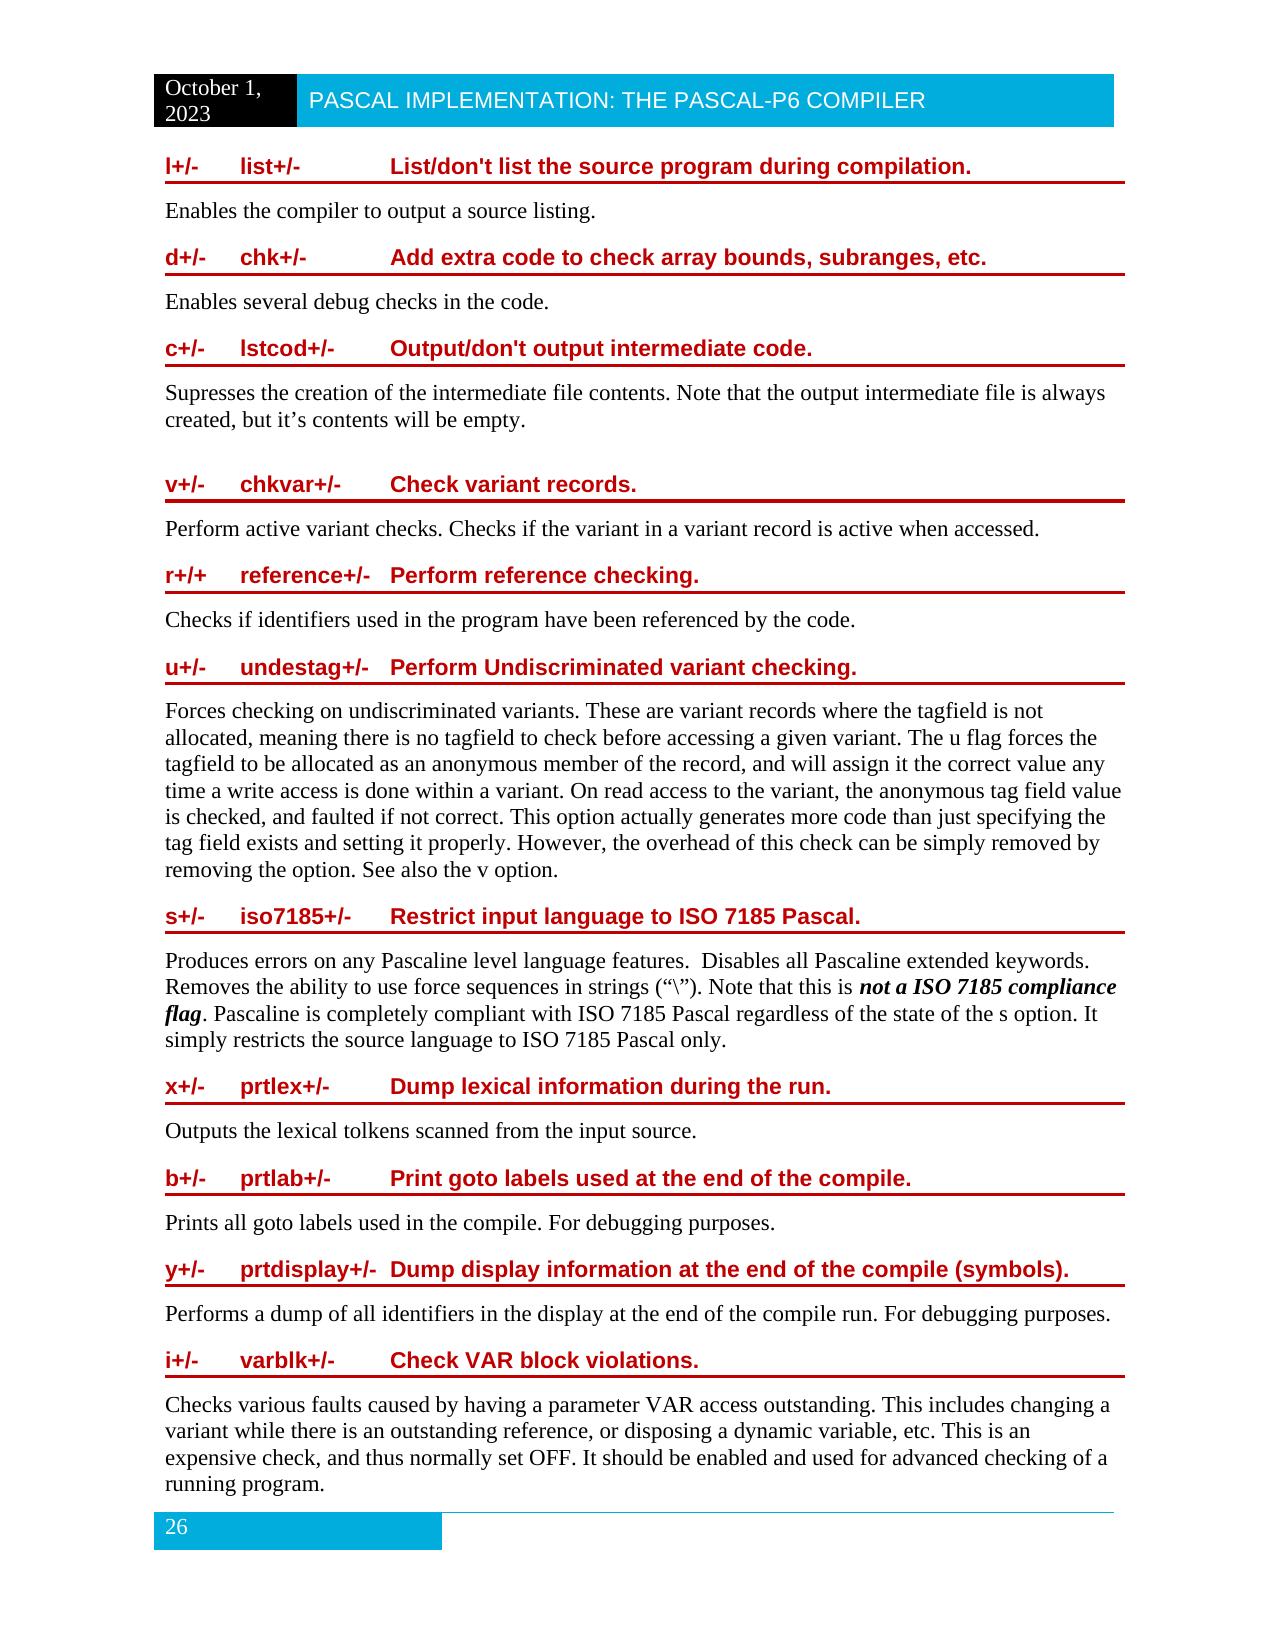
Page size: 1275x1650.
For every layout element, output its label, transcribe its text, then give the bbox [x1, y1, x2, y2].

text Enables the compiler to output a source listing. [165, 197, 1125, 223]
subtitle v+/- chkvar+/- Check variant records. [165, 471, 1125, 499]
text Enables several debug checks in the code. [165, 288, 1125, 314]
text Perform active variant checks. Checks if the variant in a variant record is active when accessed. [165, 515, 1125, 541]
subtitle b+/- prtlab+/- Print goto labels used at the end of the compile. [165, 1164, 1125, 1193]
subtitle l+/- list+/- List/don't list the source program during compilation. [165, 153, 1125, 181]
subtitle u+/- undestag+/- Perform Undiscriminated variant checking. [165, 653, 1125, 682]
subtitle r+/+ reference+/- Perform reference checking. [165, 562, 1125, 591]
subtitle d+/- chk+/- Add extra code to check array bounds, subranges, etc. [165, 244, 1125, 273]
text Outputs the lexical tolkens scanned from the input source. [165, 1117, 1125, 1144]
subtitle s+/- iso7185+/- Restrict input language to ISO 7185 Pascal. [165, 903, 1125, 931]
text Checks if identifiers used in the program have been referenced by the code. [165, 606, 1125, 633]
subtitle x+/- prtlex+/- Dump lexical information during the run. [165, 1073, 1125, 1102]
text Forces checking on undiscriminated variants. These are variant records where the tagfield is not allocated, meaning there is no tagfield to check before accessing a given variant. The u flag forces the tagfield to be allocated as an anonymous member of the record, and will assign it the correct value any time a write access is done within a variant. On read access to the variant, the anonymous tag field value is checked, and faulted if not correct. This option actually generates more code than just specifying the tag field exists and setting it properly. However, the overhead of this check can be simply removed by removing the option. See also the v option. [165, 698, 1125, 882]
text Produces errors on any Pascaline level language features. Disables all Pascaline extended keywords. Removes the ability to use force sequences in strings (“\”). Note that this is not a ISO 7185 compliance flag. Pascaline is completely compliant with ISO 7185 Pascal regardless of the state of the s option. It simply restricts the source language to ISO 7185 Pascal only. [165, 947, 1125, 1052]
subtitle c+/- lstcod+/- Output/don't output intermediate code. [165, 335, 1125, 364]
text Checks various faults caused by having a parameter VAR access outstanding. This includes changing a variant while there is an outstanding reference, or disposing a dynamic variable, etc. This is an expensive check, and thus normally set OFF. It should be enabled and used for advanced checking of a running program. [165, 1391, 1125, 1496]
text Supresses the creation of the intermediate file contents. Note that the output intermediate file is always created, but it’s contents will be empty. [165, 379, 1125, 432]
text Performs a dump of all identifiers in the display at the end of the compile run. For debugging purposes. [165, 1300, 1125, 1326]
subtitle y+/- prtdisplay+/- Dump display information at the end of the compile (symbols). [165, 1256, 1125, 1284]
text Prints all goto labels used in the compile. For debugging purposes. [165, 1208, 1125, 1235]
subtitle i+/- varblk+/- Check VAR block violations. [165, 1347, 1125, 1375]
